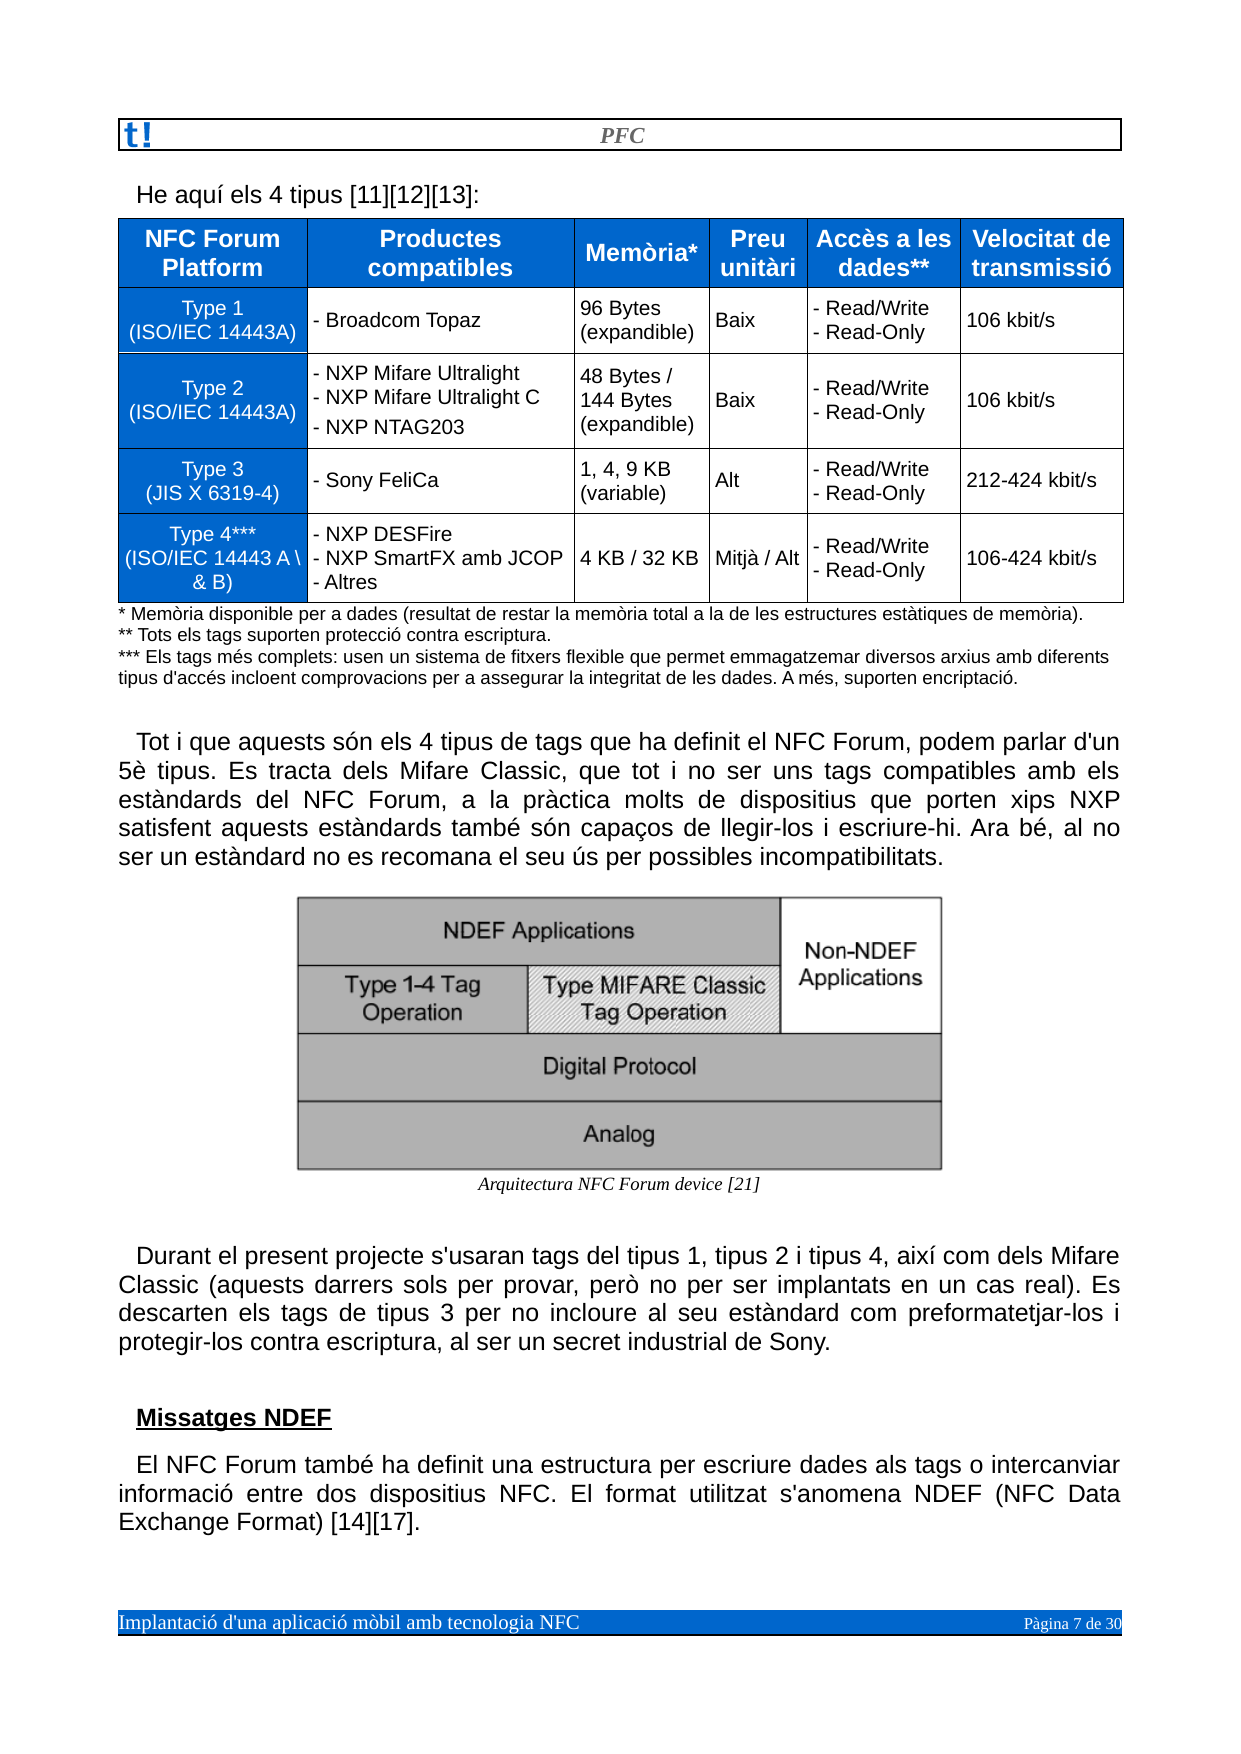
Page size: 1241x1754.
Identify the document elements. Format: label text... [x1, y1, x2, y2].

text Durant el present projecte s'usaran tags del tipus 1, tipus 2 i tipus 4, així com dels Mifare Classic (aquests darrers sols per provar, però no per ser implantats en un cas real). Es descarten els tags de tipus 3 per no incloure al seu estàndard com preformatetjar-los i protegir-los contra escriptura, al ser un secret industrial de Sony. [118, 1241, 1122, 1356]
table_cell 106 kbit/s [961, 354, 1123, 448]
text ** Tots els tags suporten protecció contra escriptura. [118, 624, 1122, 645]
table_header Velocitat de transmissió [961, 219, 1123, 287]
picture [294, 892, 946, 1173]
table_header Productes compatibles [308, 219, 574, 287]
table_cell - NXP DESFire - NXP SmartFX amb JCOP - Altres [308, 514, 574, 602]
text Missatges NDEF [118, 1403, 1122, 1432]
table_cell Type 1 (ISO/IEC 14443A) [119, 288, 307, 352]
table_cell - Read/Write - Read-Only [808, 354, 960, 448]
picture [123, 121, 151, 148]
table_cell Type 3 (JIS X 6319-4) [119, 449, 307, 513]
text Tot i que aquests són els 4 tipus de tags que ha definit el NFC Forum, podem parlar d'un 5è tipus. Es tracta dels Mifare Classic, que tot i no ser uns tags compatibles amb els estàndards del NFC Forum, a la pràctica molts de dispositius que porten xips NXP satisfent aquests estàndards també són capaços de llegir-los i escriure-hi. Ara bé, al no ser un estàndard no es recomana el seu ús per possibles incompatibilitats. [118, 727, 1122, 871]
table_cell Type 2 (ISO/IEC 14443A) [119, 354, 307, 448]
table_cell 106-424 kbit/s [961, 514, 1123, 602]
text He aquí els 4 tipus [11][12][13]: [118, 181, 1122, 209]
table_header Preu unitàri [710, 219, 807, 287]
table_header NFC Forum Platform [119, 219, 307, 287]
table_cell Baix [710, 288, 807, 352]
table_cell - NXP Mifare Ultralight - NXP Mifare Ultralight C - NXP NTAG203 [308, 354, 574, 448]
table_cell - Broadcom Topaz [308, 288, 574, 352]
table_cell 1, 4, 9 KB (variable) [575, 449, 709, 513]
table_cell 48 Bytes / 144 Bytes (expandible) [575, 354, 709, 448]
table_cell Alt [710, 449, 807, 513]
table_header Memòria* [575, 219, 709, 287]
table_cell - Sony FeliCa [308, 449, 574, 513]
table_cell 106 kbit/s [961, 288, 1123, 352]
table_cell 212-424 kbit/s [961, 449, 1123, 513]
table_cell Baix [710, 354, 807, 448]
text *** Els tags més complets: usen un sistema de fitxers flexible que permet emmagatzemar diversos arxius amb diferents tipus d'accés incloent comprovacions per a assegurar la integritat de les dades. A més, suporten encriptació. [118, 645, 1122, 688]
table_cell - Read/Write - Read-Only [808, 449, 960, 513]
table_cell - Read/Write - Read-Only [808, 514, 960, 602]
table_cell - Read/Write - Read-Only [808, 288, 960, 352]
table_cell 96 Bytes (expandible) [575, 288, 709, 352]
table_cell 4 KB / 32 KB [575, 514, 709, 602]
text * Memòria disponible per a dades (resultat de restar la memòria total a la de les estructures estàtiques de memòria). [118, 603, 1122, 624]
text Arquitectura NFC Forum device [21] [294, 1173, 946, 1194]
text El NFC Forum també ha definit una estructura per escriure dades als tags o intercanviar informació entre dos dispositius NFC. El format utilitzat s'anomena NDEF (NFC Data Exchange Format) [14][17]. [118, 1450, 1122, 1536]
table_cell Type 4*** (ISO/IEC 14443 A \& B) [119, 514, 307, 602]
table_cell Mitjà / Alt [710, 514, 807, 602]
table_header Accès a les dades** [808, 219, 960, 287]
